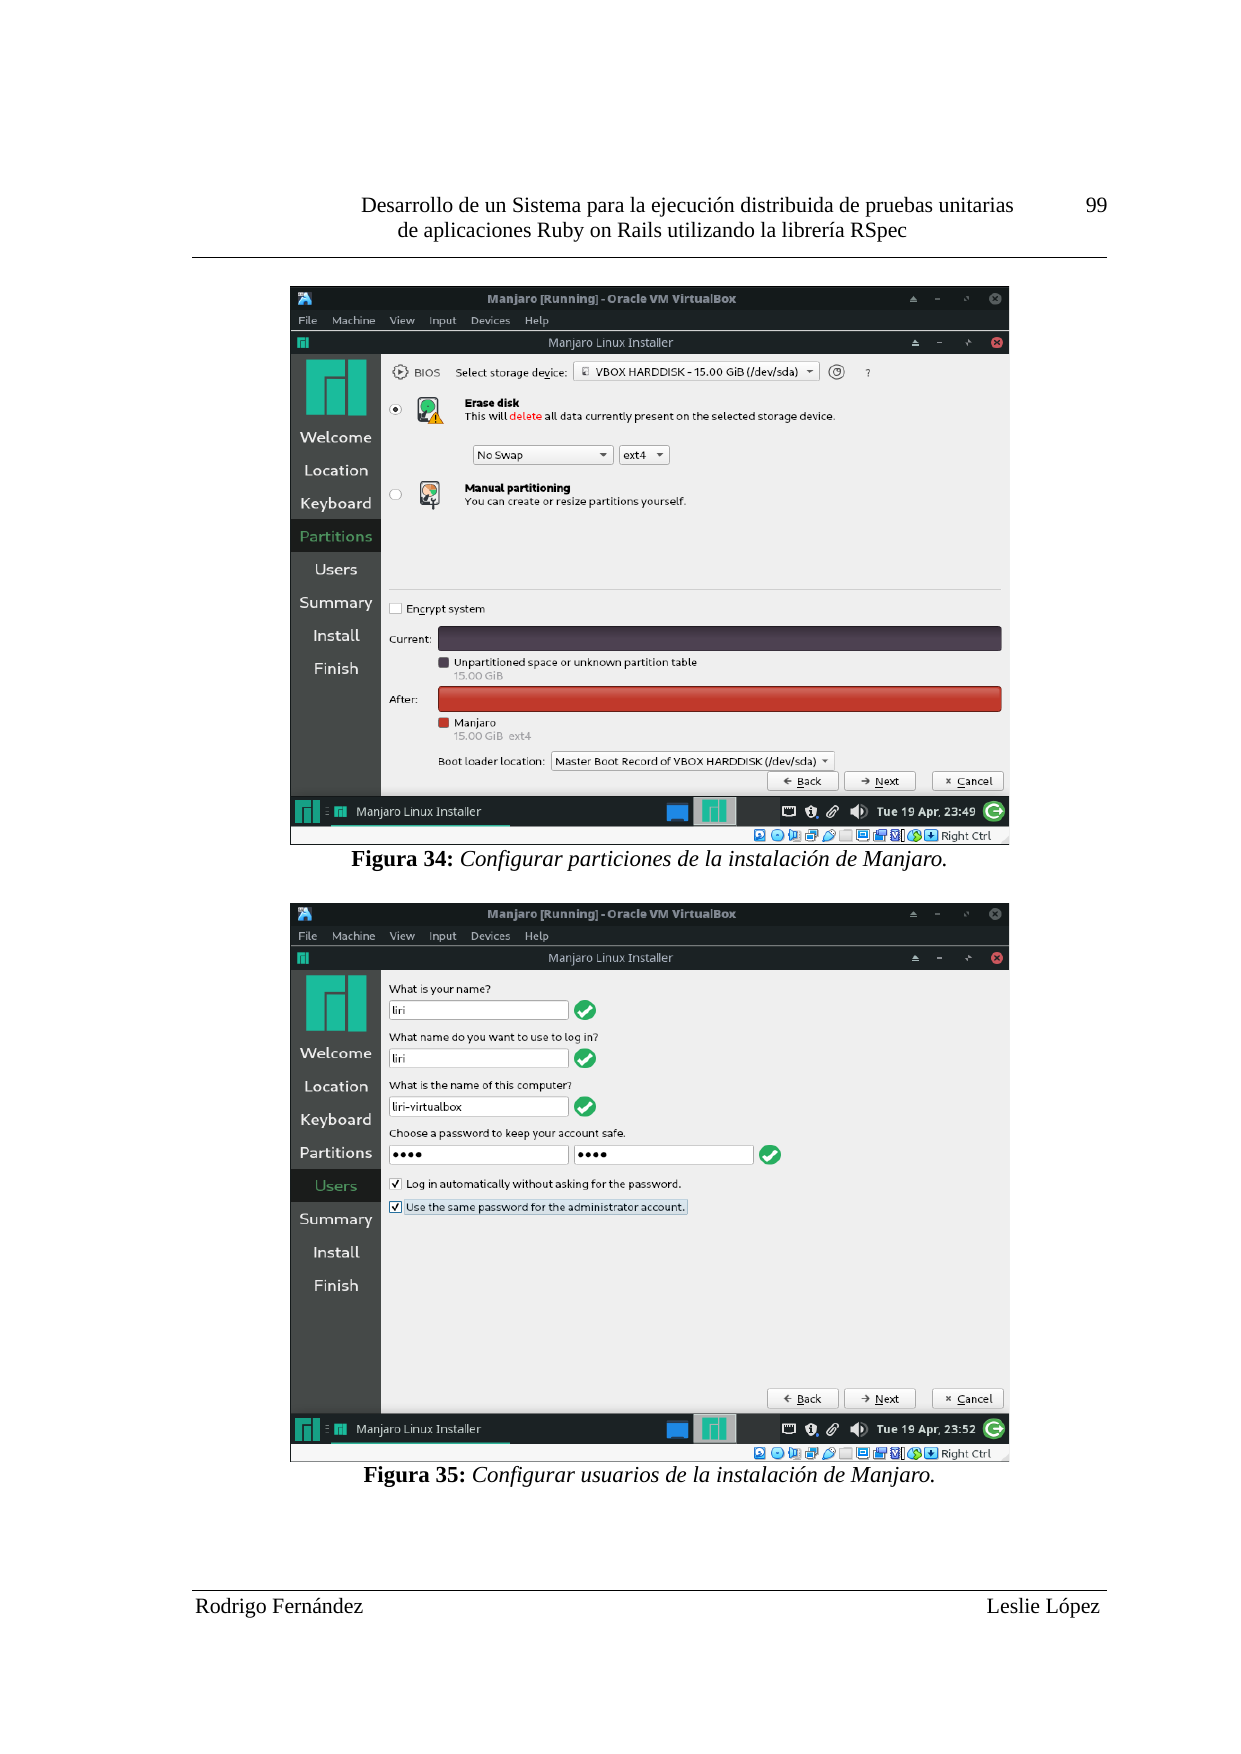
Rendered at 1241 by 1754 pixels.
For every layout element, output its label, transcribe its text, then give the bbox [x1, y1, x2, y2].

text Figura 34: Configurar particiones de la instalación de Manjaro. [290, 845, 1009, 871]
picture [290, 286, 1010, 845]
picture [290, 903, 1010, 1462]
text Figura 35: Configurar usuarios de la instalación de Manjaro. [290, 1462, 1009, 1488]
